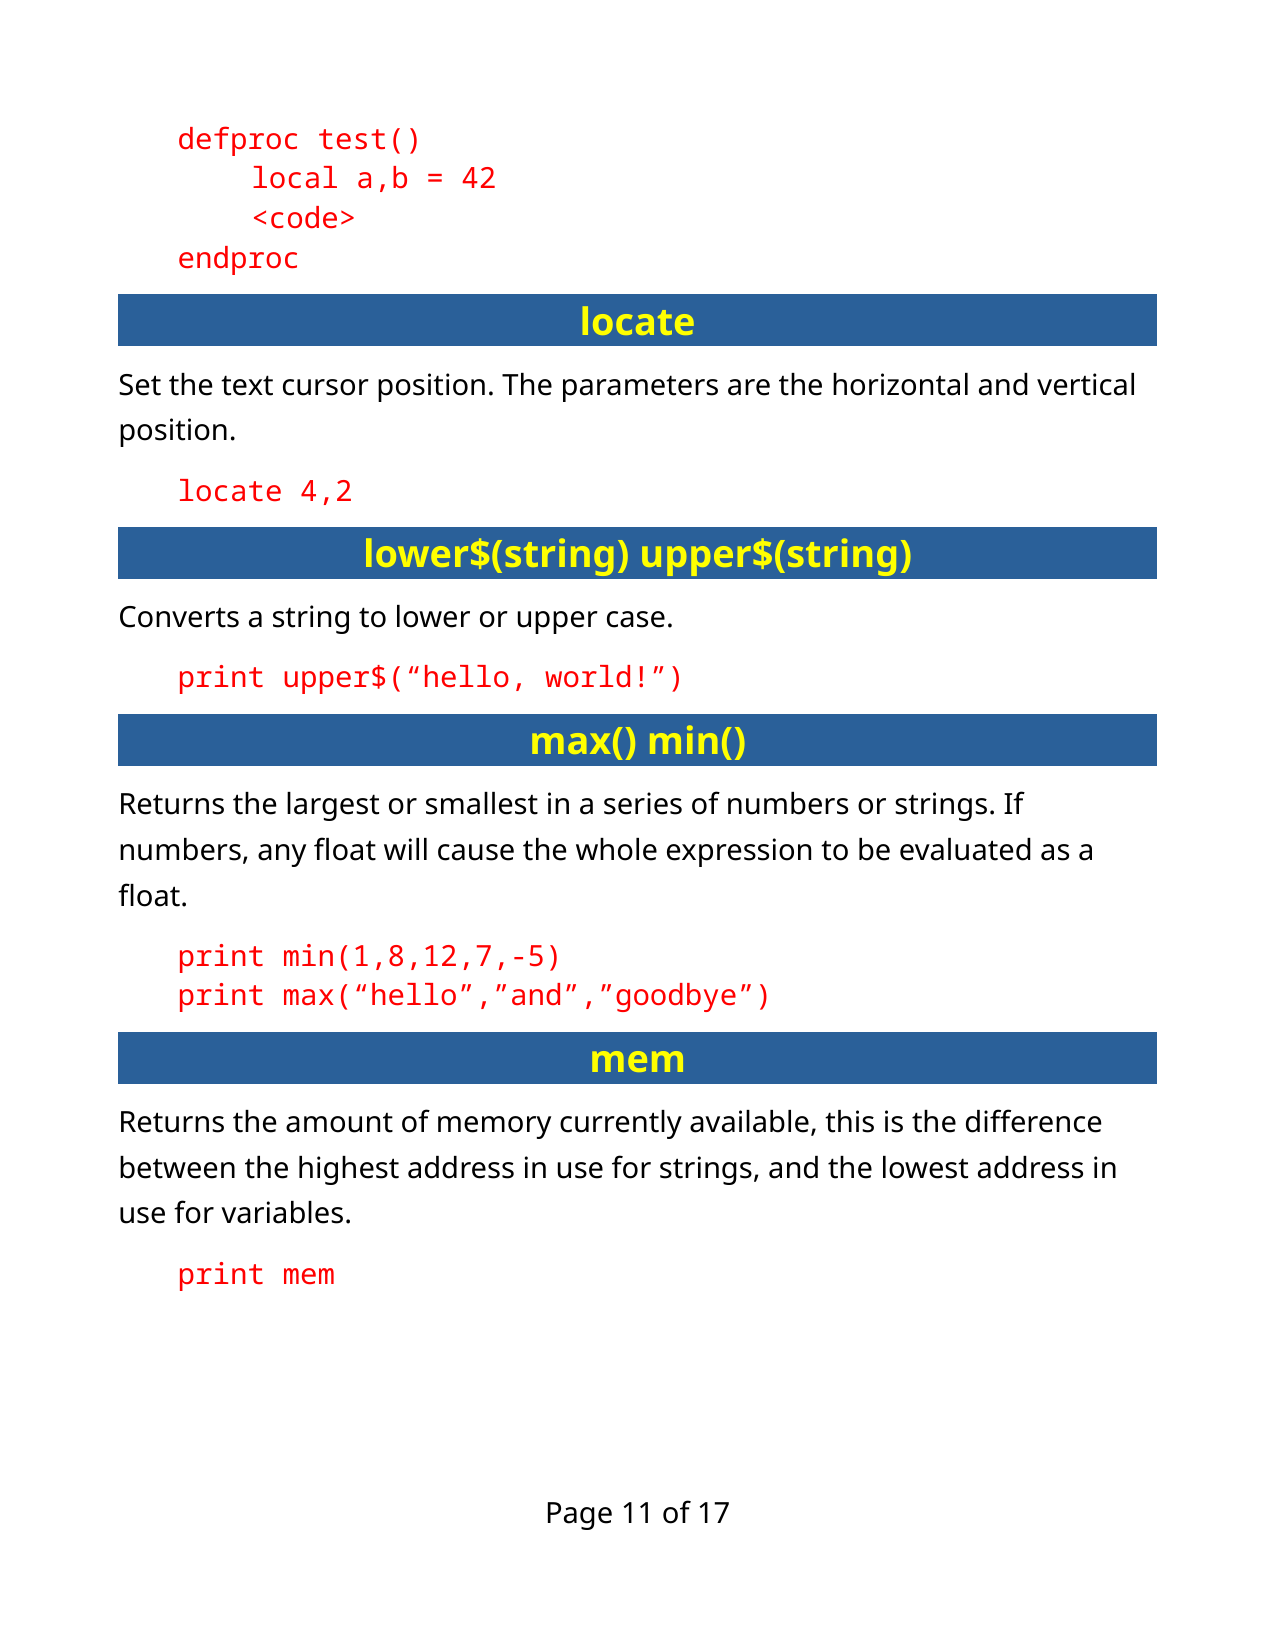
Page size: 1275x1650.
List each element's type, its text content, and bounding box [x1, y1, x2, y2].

text local a,b = 42 [177, 158, 1157, 197]
text print mem [177, 1253, 1157, 1293]
subtitle mem [118, 1032, 1157, 1084]
text defproc test() [177, 118, 1157, 158]
text Set the text cursor position. The parameters are the horizontal and vertical position. [118, 364, 1157, 449]
text <code> [177, 197, 1157, 237]
subtitle lower$(string) upper$(string) [118, 527, 1157, 579]
text print upper$(“hello, world!”) [177, 657, 1157, 696]
text print min(1,8,12,7,-5) [177, 935, 1157, 975]
text locate 4,2 [177, 470, 1157, 509]
text print max(“HELLO”,”AND”,”GOODBYE”) [177, 975, 1157, 1014]
text Converts a string to lower or upper case. [118, 597, 1157, 636]
text endproc [177, 237, 1157, 277]
text Returns the largest or smallest in a series of numbers or strings. If numbers, any float will cause the whole expression to be evaluated as a float. [118, 783, 1157, 914]
text Returns the amount of memory currently available, this is the difference between the highest address in use for strings, and the lowest address in use for variables. [118, 1101, 1157, 1232]
subtitle locate [118, 294, 1157, 346]
subtitle max() min() [118, 714, 1157, 766]
